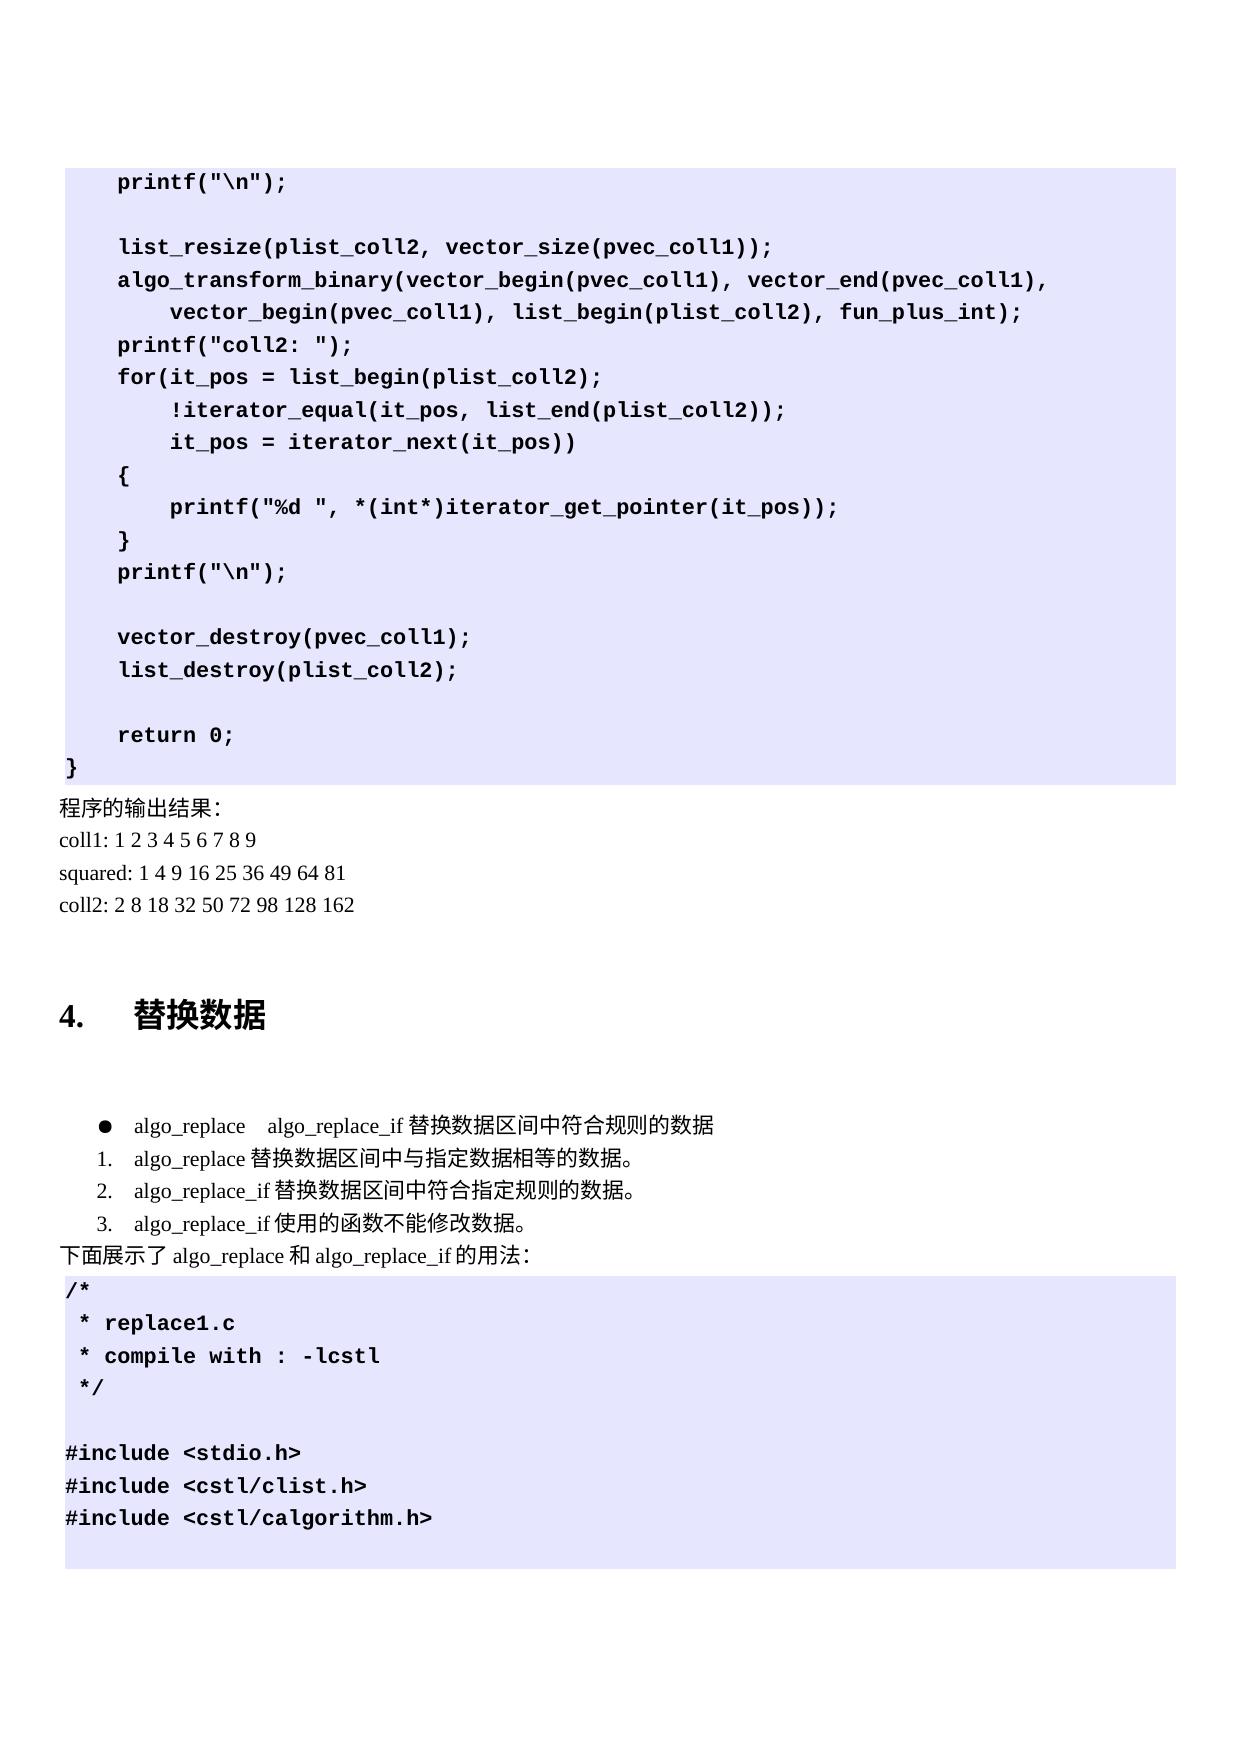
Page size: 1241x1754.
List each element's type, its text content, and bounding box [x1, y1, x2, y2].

subtitle 替换数据 [59, 981, 1181, 1046]
list algo_replace_if替换数据区间中符合指定规则的数据。 [96, 1173, 1181, 1205]
text 程序的输出结果： [59, 792, 1181, 823]
table_header printf("\n"); list_resize(plist_coll2, vector_size(pvec_coll1)); algo_transform_binary(vector_begin(pvec_coll1), vector_end(pvec_coll1), vector_begin(pvec_coll1), list_begin(plist_coll2), fun_plus_int); printf("coll2: "); for(it_pos = list_begin(plist_coll2); !iterator_equal(it_pos, list_end(plist_coll2)); it_pos = iterator_next(it_pos)) { printf("%d ", *(int*)iterator_get_pointer(it_pos)); } printf("\n"); vector_destroy(pvec_coll1); list_destroy(plist_coll2); return 0; } [60, 163, 1181, 791]
text coll2: 2 8 18 32 50 72 98 128 162 [59, 888, 1181, 921]
list algo_replace替换数据区间中与指定数据相等的数据。 [96, 1140, 1181, 1173]
text coll1: 1 2 3 4 5 6 7 8 9 [59, 823, 1181, 856]
list algo_replace algo_replace_if替换数据区间中符合规则的数据 [96, 1108, 1181, 1140]
text 下面展示了algo_replace和algo_replace_if的用法： [59, 1238, 1181, 1270]
text squared: 1 4 9 16 25 36 49 64 81 [59, 856, 1181, 888]
list algo_replace_if使用的函数不能修改数据。 [96, 1205, 1181, 1238]
table_header /* * replace1.c * compile with : -lcstl */ #include <stdio.h> #include <cstl/clist.h> #include <cstl/calgorithm.h> [60, 1271, 1181, 1574]
